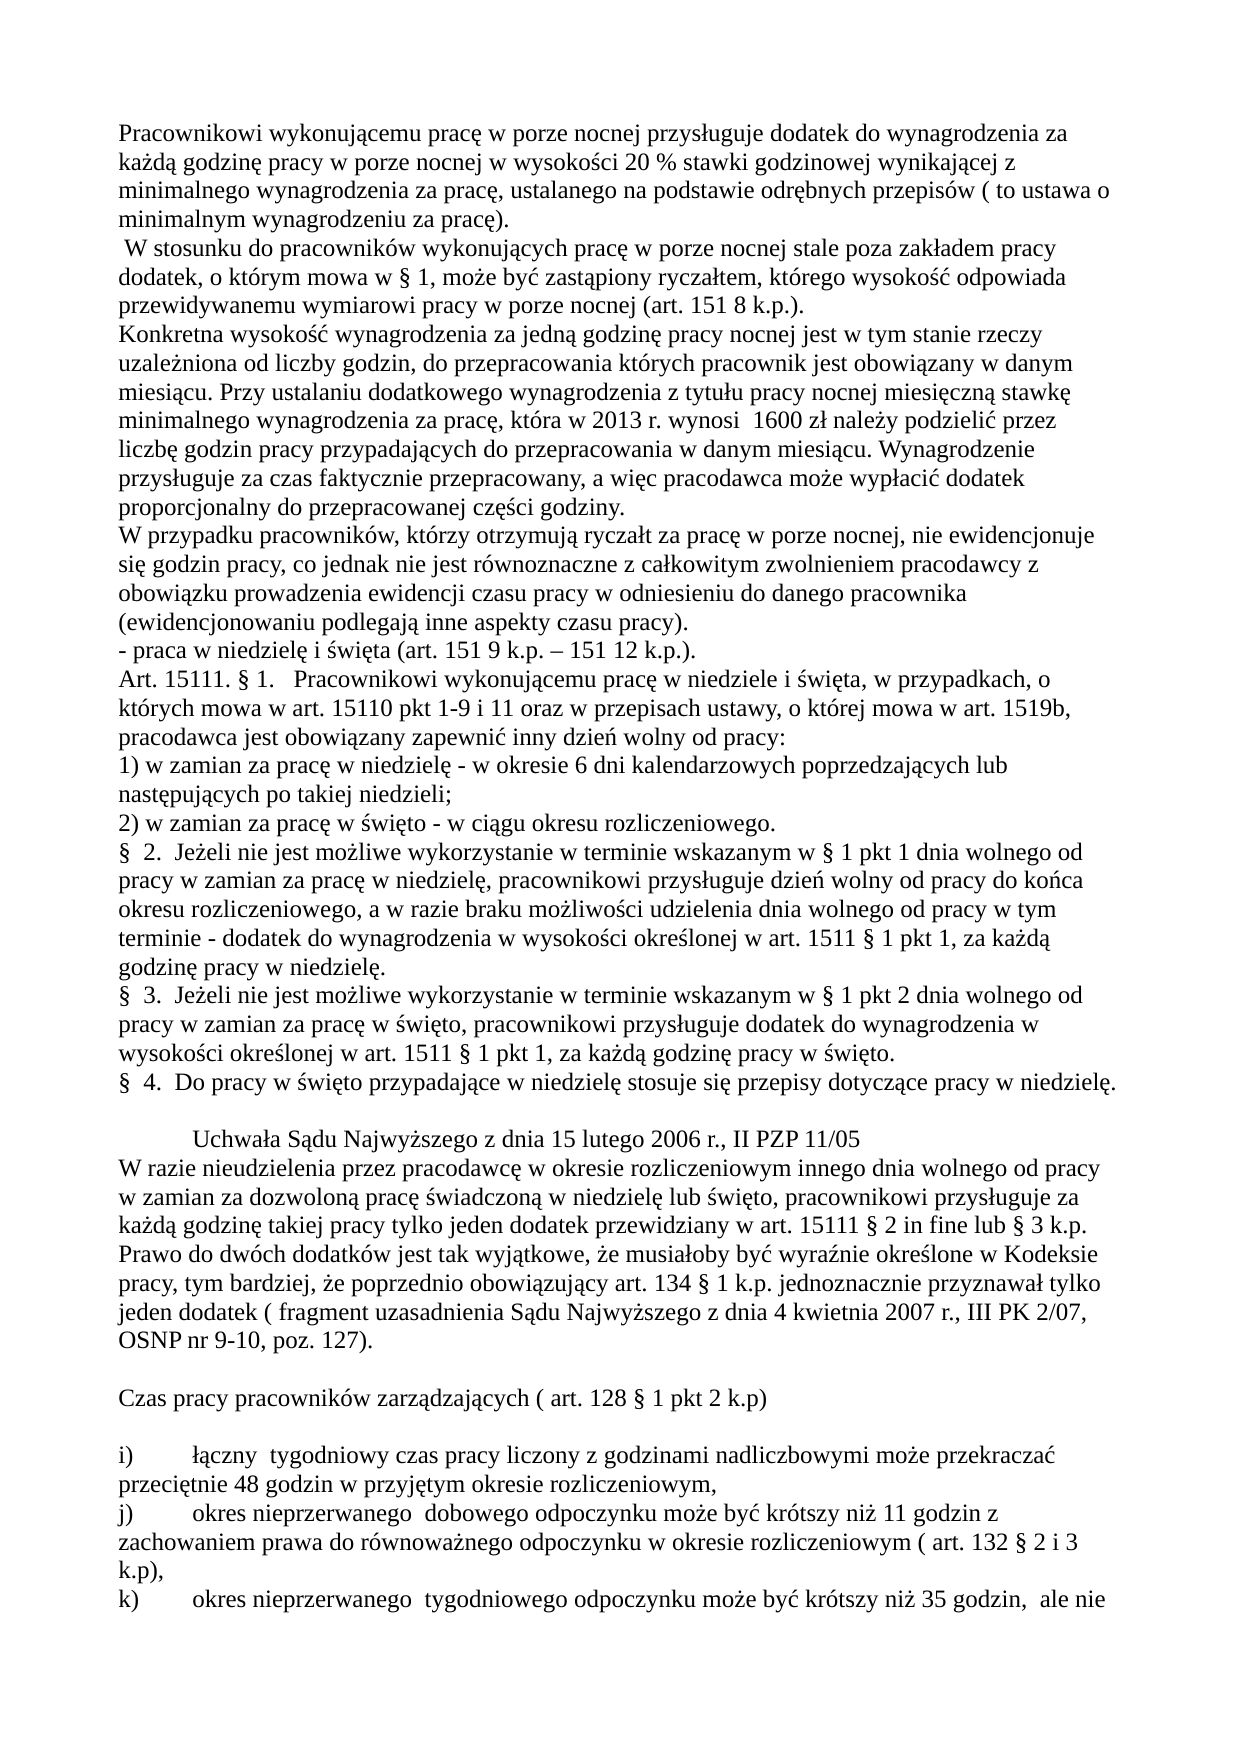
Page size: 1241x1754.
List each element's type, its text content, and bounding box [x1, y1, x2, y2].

text § 3. Jeżeli nie jest możliwe wykorzystanie w terminie wskazanym w § 1 pkt 2 dnia wolnego od pracy w zamian za pracę w święto, pracownikowi przysługuje dodatek do wynagrodzenia w wysokości określonej w art. 1511 § 1 pkt 1, za każdą godzinę pracy w święto. [118, 981, 1122, 1067]
text i) łączny tygodniowy czas pracy liczony z godzinami nadliczbowymi może przekraczać przeciętnie 48 godzin w przyjętym okresie rozliczeniowym, [118, 1441, 1122, 1498]
text Prawo do dwóch dodatków jest tak wyjątkowe, że musiałoby być wyraźnie określone w Kodeksie pracy, tym bardziej, że poprzednio obowiązujący art. 134 § 1 k.p. jednoznacznie przyznawał tylko jeden dodatek ( fragment uzasadnienia Sądu Najwyższego z dnia 4 kwietnia 2007 r., III PK 2/07, OSNP nr 9-10, poz. 127). [118, 1239, 1122, 1354]
text Pracownikowi wykonującemu pracę w porze nocnej przysługuje dodatek do wynagrodzenia za każdą godzinę pracy w porze nocnej w wysokości 20 % stawki godzinowej wynikającej z minimalnego wynagrodzenia za pracę, ustalanego na podstawie odrębnych przepisów ( to ustawa o minimalnym wynagrodzeniu za pracę). [118, 118, 1122, 233]
text § 2. Jeżeli nie jest możliwe wykorzystanie w terminie wskazanym w § 1 pkt 1 dnia wolnego od pracy w zamian za pracę w niedzielę, pracownikowi przysługuje dzień wolny od pracy do końca okresu rozliczeniowego, a w razie braku możliwości udzielenia dnia wolnego od pracy w tym terminie - dodatek do wynagrodzenia w wysokości określonej w art. 1511 § 1 pkt 1, za każdą godzinę pracy w niedzielę. [118, 837, 1122, 981]
text Uchwała Sądu Najwyższego z dnia 15 lutego 2006 r., II PZP 11/05 [118, 1124, 1122, 1153]
text W razie nieudzielenia przez pracodawcę w okresie rozliczeniowym innego dnia wolnego od pracy w zamian za dozwoloną pracę świadczoną w niedzielę lub święto, pracownikowi przysługuje za każdą godzinę takiej pracy tylko jeden dodatek przewidziany w art. 15111 § 2 in fine lub § 3 k.p. [118, 1153, 1122, 1239]
text 2) w zamian za pracę w święto - w ciągu okresu rozliczeniowego. [118, 808, 1122, 837]
text Czas pracy pracowników zarządzających ( art. 128 § 1 pkt 2 k.p) [118, 1383, 1122, 1412]
text § 4. Do pracy w święto przypadające w niedzielę stosuje się przepisy dotyczące pracy w niedzielę. [118, 1067, 1122, 1096]
text W stosunku do pracowników wykonujących pracę w porze nocnej stale poza zakładem pracy dodatek, o którym mowa w § 1, może być zastąpiony ryczałtem, którego wysokość odpowiada przewidywanemu wymiarowi pracy w porze nocnej (art. 151 8 k.p.). [118, 233, 1122, 319]
text W przypadku pracowników, którzy otrzymują ryczałt za pracę w porze nocnej, nie ewidencjonuje się godzin pracy, co jednak nie jest równoznaczne z całkowitym zwolnieniem pracodawcy z obowiązku prowadzenia ewidencji czasu pracy w odniesieniu do danego pracownika (ewidencjonowaniu podlegają inne aspekty czasu pracy). [118, 521, 1122, 636]
text k) okres nieprzerwanego tygodniowego odpoczynku może być krótszy niż 35 godzin, ale nie [118, 1584, 1122, 1613]
text Art. 15111. § 1. Pracownikowi wykonującemu pracę w niedziele i święta, w przypadkach, o których mowa w art. 15110 pkt 1-9 i 11 oraz w przepisach ustawy, o której mowa w art. 1519b, pracodawca jest obowiązany zapewnić inny dzień wolny od pracy: [118, 664, 1122, 751]
text - praca w niedzielę i święta (art. 151 9 k.p. – 151 12 k.p.). [118, 636, 1122, 664]
text j) okres nieprzerwanego dobowego odpoczynku może być krótszy niż 11 godzin z zachowaniem prawa do równoważnego odpoczynku w okresie rozliczeniowym ( art. 132 § 2 i 3 k.p), [118, 1498, 1122, 1584]
text 1) w zamian za pracę w niedzielę - w okresie 6 dni kalendarzowych poprzedzających lub następujących po takiej niedzieli; [118, 751, 1122, 808]
text Konkretna wysokość wynagrodzenia za jedną godzinę pracy nocnej jest w tym stanie rzeczy uzależniona od liczby godzin, do przepracowania których pracownik jest obowiązany w danym miesiącu. Przy ustalaniu dodatkowego wynagrodzenia z tytułu pracy nocnej miesięczną stawkę minimalnego wynagrodzenia za pracę, która w 2013 r. wynosi 1600 zł należy podzielić przez liczbę godzin pracy przypadających do przepracowania w danym miesiącu. Wynagrodzenie przysługuje za czas faktycznie przepracowany, a więc pracodawca może wypłacić dodatek proporcjonalny do przepracowanej części godziny. [118, 319, 1122, 521]
